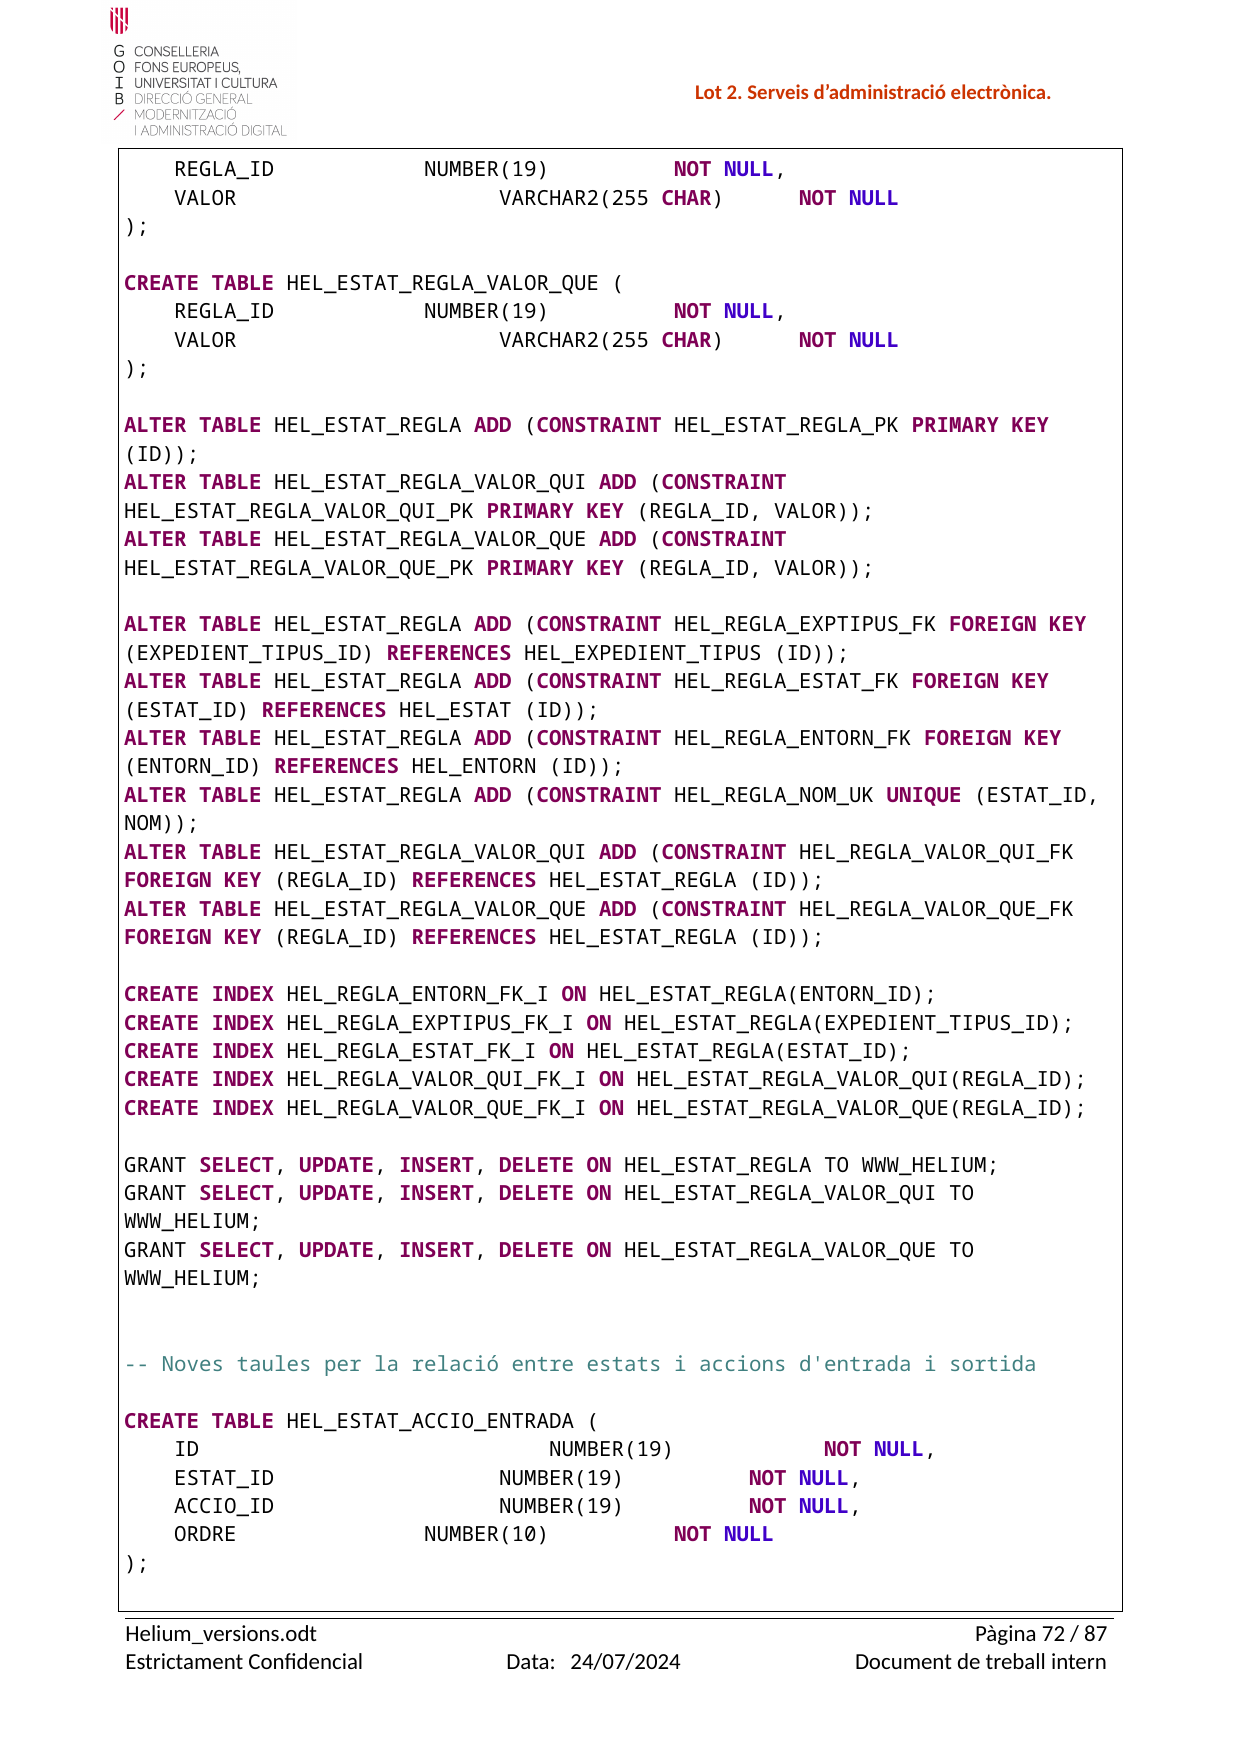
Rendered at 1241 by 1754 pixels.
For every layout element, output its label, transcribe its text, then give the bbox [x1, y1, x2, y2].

table_header REGLA_ID NUMBER(19) NOT NULL, VALOR VARCHAR2(255 CHAR) NOT NULL ); CREATE TABLE HEL_ESTAT_REGLA_VALOR_QUE ( REGLA_ID NUMBER(19) NOT NULL, VALOR VARCHAR2(255 CHAR) NOT NULL ); ALTER TABLE HEL_ESTAT_REGLA ADD (CONSTRAINT HEL_ESTAT_REGLA_PK PRIMARY KEY (ID)); ALTER TABLE HEL_ESTAT_REGLA_VALOR_QUI ADD (CONSTRAINT HEL_ESTAT_REGLA_VALOR_QUI_PK PRIMARY KEY (REGLA_ID, VALOR)); ALTER TABLE HEL_ESTAT_REGLA_VALOR_QUE ADD (CONSTRAINT HEL_ESTAT_REGLA_VALOR_QUE_PK PRIMARY KEY (REGLA_ID, VALOR)); ALTER TABLE HEL_ESTAT_REGLA ADD (CONSTRAINT HEL_REGLA_EXPTIPUS_FK FOREIGN KEY (EXPEDIENT_TIPUS_ID) REFERENCES HEL_EXPEDIENT_TIPUS (ID)); ALTER TABLE HEL_ESTAT_REGLA ADD (CONSTRAINT HEL_REGLA_ESTAT_FK FOREIGN KEY (ESTAT_ID) REFERENCES HEL_ESTAT (ID)); ALTER TABLE HEL_ESTAT_REGLA ADD (CONSTRAINT HEL_REGLA_ENTORN_FK FOREIGN KEY (ENTORN_ID) REFERENCES HEL_ENTORN (ID)); ALTER TABLE HEL_ESTAT_REGLA ADD (CONSTRAINT HEL_REGLA_NOM_UK UNIQUE (ESTAT_ID, NOM)); ALTER TABLE HEL_ESTAT_REGLA_VALOR_QUI ADD (CONSTRAINT HEL_REGLA_VALOR_QUI_FK FOREIGN KEY (REGLA_ID) REFERENCES HEL_ESTAT_REGLA (ID)); ALTER TABLE HEL_ESTAT_REGLA_VALOR_QUE ADD (CONSTRAINT HEL_REGLA_VALOR_QUE_FK FOREIGN KEY (REGLA_ID) REFERENCES HEL_ESTAT_REGLA (ID)); CREATE INDEX HEL_REGLA_ENTORN_FK_I ON HEL_ESTAT_REGLA(ENTORN_ID); CREATE INDEX HEL_REGLA_EXPTIPUS_FK_I ON HEL_ESTAT_REGLA(EXPEDIENT_TIPUS_ID); CREATE INDEX HEL_REGLA_ESTAT_FK_I ON HEL_ESTAT_REGLA(ESTAT_ID); CREATE INDEX HEL_REGLA_VALOR_QUI_FK_I ON HEL_ESTAT_REGLA_VALOR_QUI(REGLA_ID); CREATE INDEX HEL_REGLA_VALOR_QUE_FK_I ON HEL_ESTAT_REGLA_VALOR_QUE(REGLA_ID); GRANT SELECT, UPDATE, INSERT, DELETE ON HEL_ESTAT_REGLA TO WWW_HELIUM; GRANT SELECT, UPDATE, INSERT, DELETE ON HEL_ESTAT_REGLA_VALOR_QUI TO WWW_HELIUM; GRANT SELECT, UPDATE, INSERT, DELETE ON HEL_ESTAT_REGLA_VALOR_QUE TO WWW_HELIUM; -- Noves taules per la relació entre estats i accions d'entrada i sortida CREATE TABLE HEL_ESTAT_ACCIO_ENTRADA ( ID NUMBER(19) NOT NULL, ESTAT_ID NUMBER(19) NOT NULL, ACCIO_ID NUMBER(19) NOT NULL, ORDRE NUMBER(10) NOT NULL ); [119, 149, 1122, 1611]
picture [100, 0, 297, 144]
